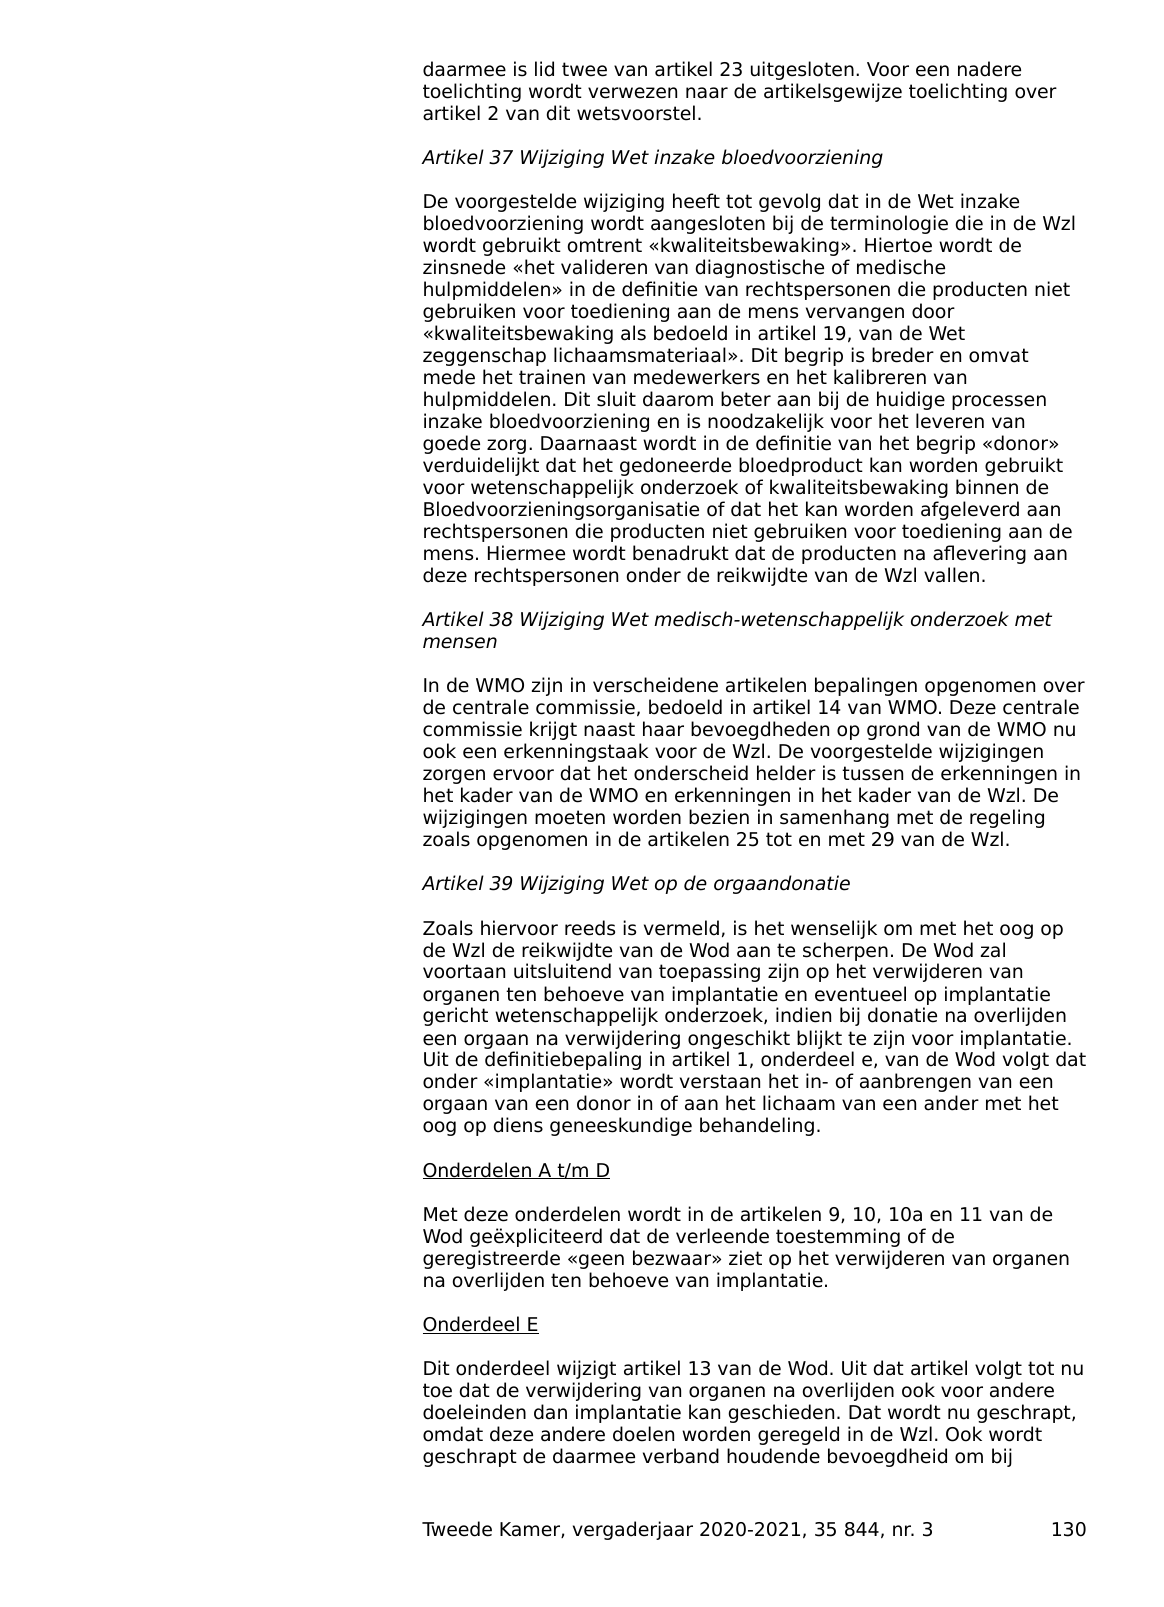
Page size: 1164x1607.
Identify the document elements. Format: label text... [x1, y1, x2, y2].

text Zoals hiervoor reeds is vermeld, is het wenselijk om met het oog op de Wzl de reikwijdte van de Wod aan te scherpen. De Wod zal voortaan uitsluitend van toepassing zijn op het verwijderen van organen ten behoeve van implantatie en eventueel op implantatie gericht wetenschappelijk onderzoek, indien bij donatie na overlijden een orgaan na verwijdering ongeschikt blijkt te zijn voor implantatie. Uit de definitiebepaling in artikel 1, onderdeel e, van de Wod volgt dat onder «implantatie» wordt verstaan het in- of aanbrengen van een orgaan van een donor in of aan het lichaam van een ander met het oog op diens geneeskundige behandeling. [422, 917, 1087, 1137]
subtitle Onderdeel E [422, 1314, 1087, 1336]
text Dit onderdeel wijzigt artikel 13 van de Wod. Uit dat artikel volgt tot nu toe dat de verwijdering van organen na overlijden ook voor andere doeleinden dan implantatie kan geschieden. Dat wordt nu geschrapt, omdat deze andere doelen worden geregeld in de Wzl. Ook wordt geschrapt de daarmee verband houdende bevoegdheid om bij [422, 1358, 1087, 1468]
subtitle Artikel 39 Wijziging Wet op de orgaandonatie [422, 873, 1087, 895]
subtitle Artikel 37 Wijziging Wet inzake bloedvoorziening [422, 147, 1087, 169]
text daarmee is lid twee van artikel 23 uitgesloten. Voor een nadere toelichting wordt verwezen naar de artikelsgewijze toelichting over artikel 2 van dit wetsvoorstel. [422, 59, 1087, 125]
subtitle Artikel 38 Wijziging Wet medisch-wetenschappelijk onderzoek met mensen [422, 609, 1087, 653]
text In de WMO zijn in verscheidene artikelen bepalingen opgenomen over de centrale commissie, bedoeld in artikel 14 van WMO. Deze centrale commissie krijgt naast haar bevoegdheden op grond van de WMO nu ook een erkenningstaak voor de Wzl. De voorgestelde wijzigingen zorgen ervoor dat het onderscheid helder is tussen de erkenningen in het kader van de WMO en erkenningen in het kader van de Wzl. De wijzigingen moeten worden bezien in samenhang met de regeling zoals opgenomen in de artikelen 25 tot en met 29 van de Wzl. [422, 675, 1087, 851]
subtitle Onderdelen A t/m D [422, 1159, 1087, 1181]
text Met deze onderdelen wordt in de artikelen 9, 10, 10a en 11 van de Wod geëxpliciteerd dat de verleende toestemming of de geregistreerde «geen bezwaar» ziet op het verwijderen van organen na overlijden ten behoeve van implantatie. [422, 1204, 1087, 1292]
text De voorgestelde wijziging heeft tot gevolg dat in de Wet inzake bloedvoorziening wordt aangesloten bij de terminologie die in de Wzl wordt gebruikt omtrent «kwaliteitsbewaking». Hiertoe wordt de zinsnede «het valideren van diagnostische of medische hulpmiddelen» in de definitie van rechtspersonen die producten niet gebruiken voor toediening aan de mens vervangen door «kwaliteitsbewaking als bedoeld in artikel 19, van de Wet zeggenschap lichaamsmateriaal». Dit begrip is breder en omvat mede het trainen van medewerkers en het kalibreren van hulpmiddelen. Dit sluit daarom beter aan bij de huidige processen inzake bloedvoorziening en is noodzakelijk voor het leveren van goede zorg. Daarnaast wordt in de definitie van het begrip «donor» verduidelijkt dat het gedoneerde bloedproduct kan worden gebruikt voor wetenschappelijk onderzoek of kwaliteitsbewaking binnen de Bloedvoorzieningsorganisatie of dat het kan worden afgeleverd aan rechtspersonen die producten niet gebruiken voor toediening aan de mens. Hiermee wordt benadrukt dat de producten na aflevering aan deze rechtspersonen onder de reikwijdte van de Wzl vallen. [422, 191, 1087, 587]
